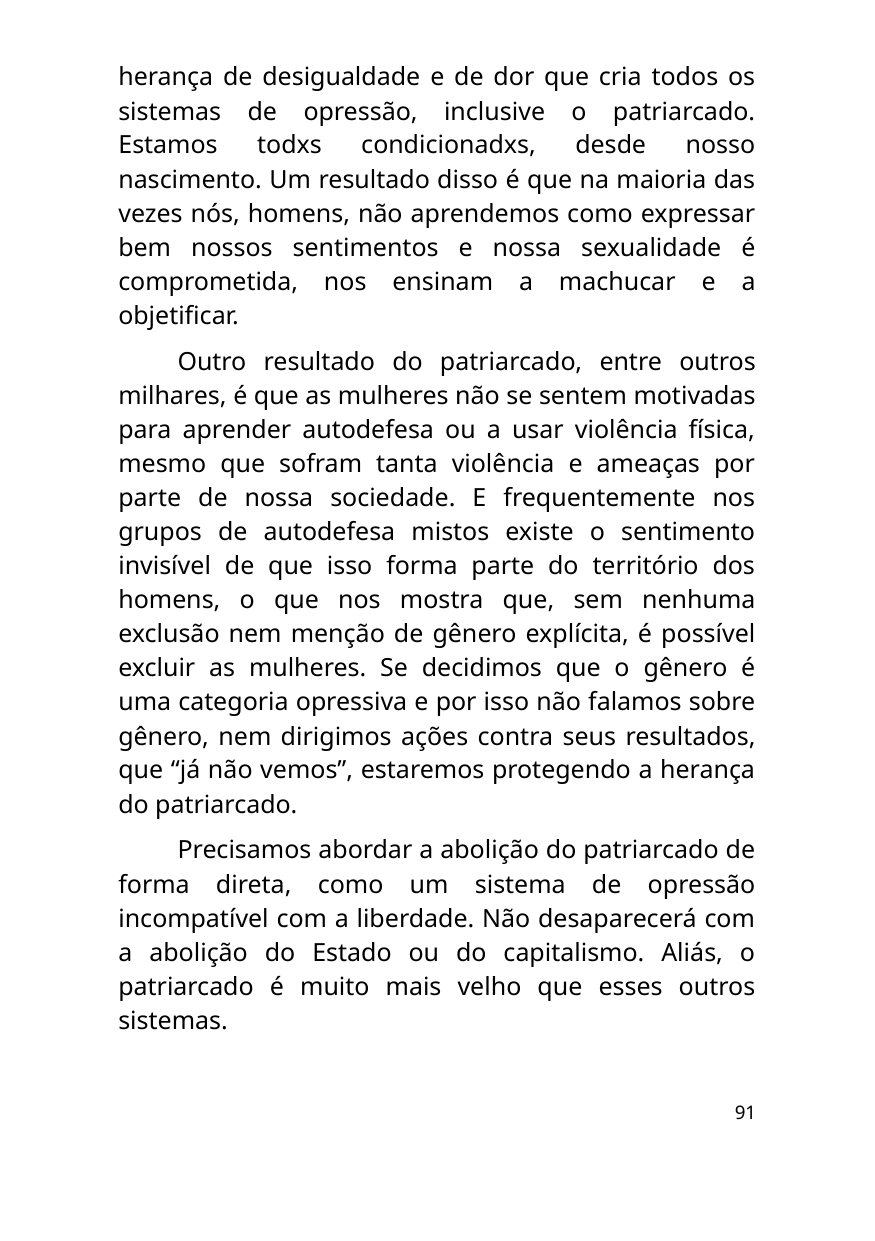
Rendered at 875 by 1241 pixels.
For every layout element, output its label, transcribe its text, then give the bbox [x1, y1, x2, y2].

text Outro resultado do patriarcado, entre outros milhares, é que as mulheres não se sentem motivadas para aprender autodefesa ou a usar violência física, mesmo que sofram tanta violência e ameaças por parte de nossa sociedade. E frequentemente nos grupos de autodefesa mistos existe o sentimento invisível de que isso forma parte do território dos homens, o que nos mostra que, sem nenhuma exclusão nem menção de gênero explícita, é possível excluir as mulheres. Se decidimos que o gênero é uma categoria opressiva e por isso não falamos sobre gênero, nem dirigimos ações contra seus resultados, que “já não vemos”, estaremos protegendo a herança do patriarcado. [118, 343, 756, 820]
text herança de desigualdade e de dor que cria todos os sistemas de opressão, inclusive o patriarcado. Estamos todxs condicionadxs, desde nosso nascimento. Um resultado disso é que na maioria das vezes nós, homens, não aprendemos como expressar bem nossos sentimentos e nossa sexualidade é comprometida, nos ensinam a machucar e a objetificar. [118, 59, 756, 332]
text Precisamos abordar a abolição do patriarcado de forma direta, como um sistema de opressão incompatível com a liberdade. Não desaparecerá com a abolição do Estado ou do capitalismo. Aliás, o patriarcado é muito mais velho que esses outros sistemas. [118, 832, 756, 1037]
